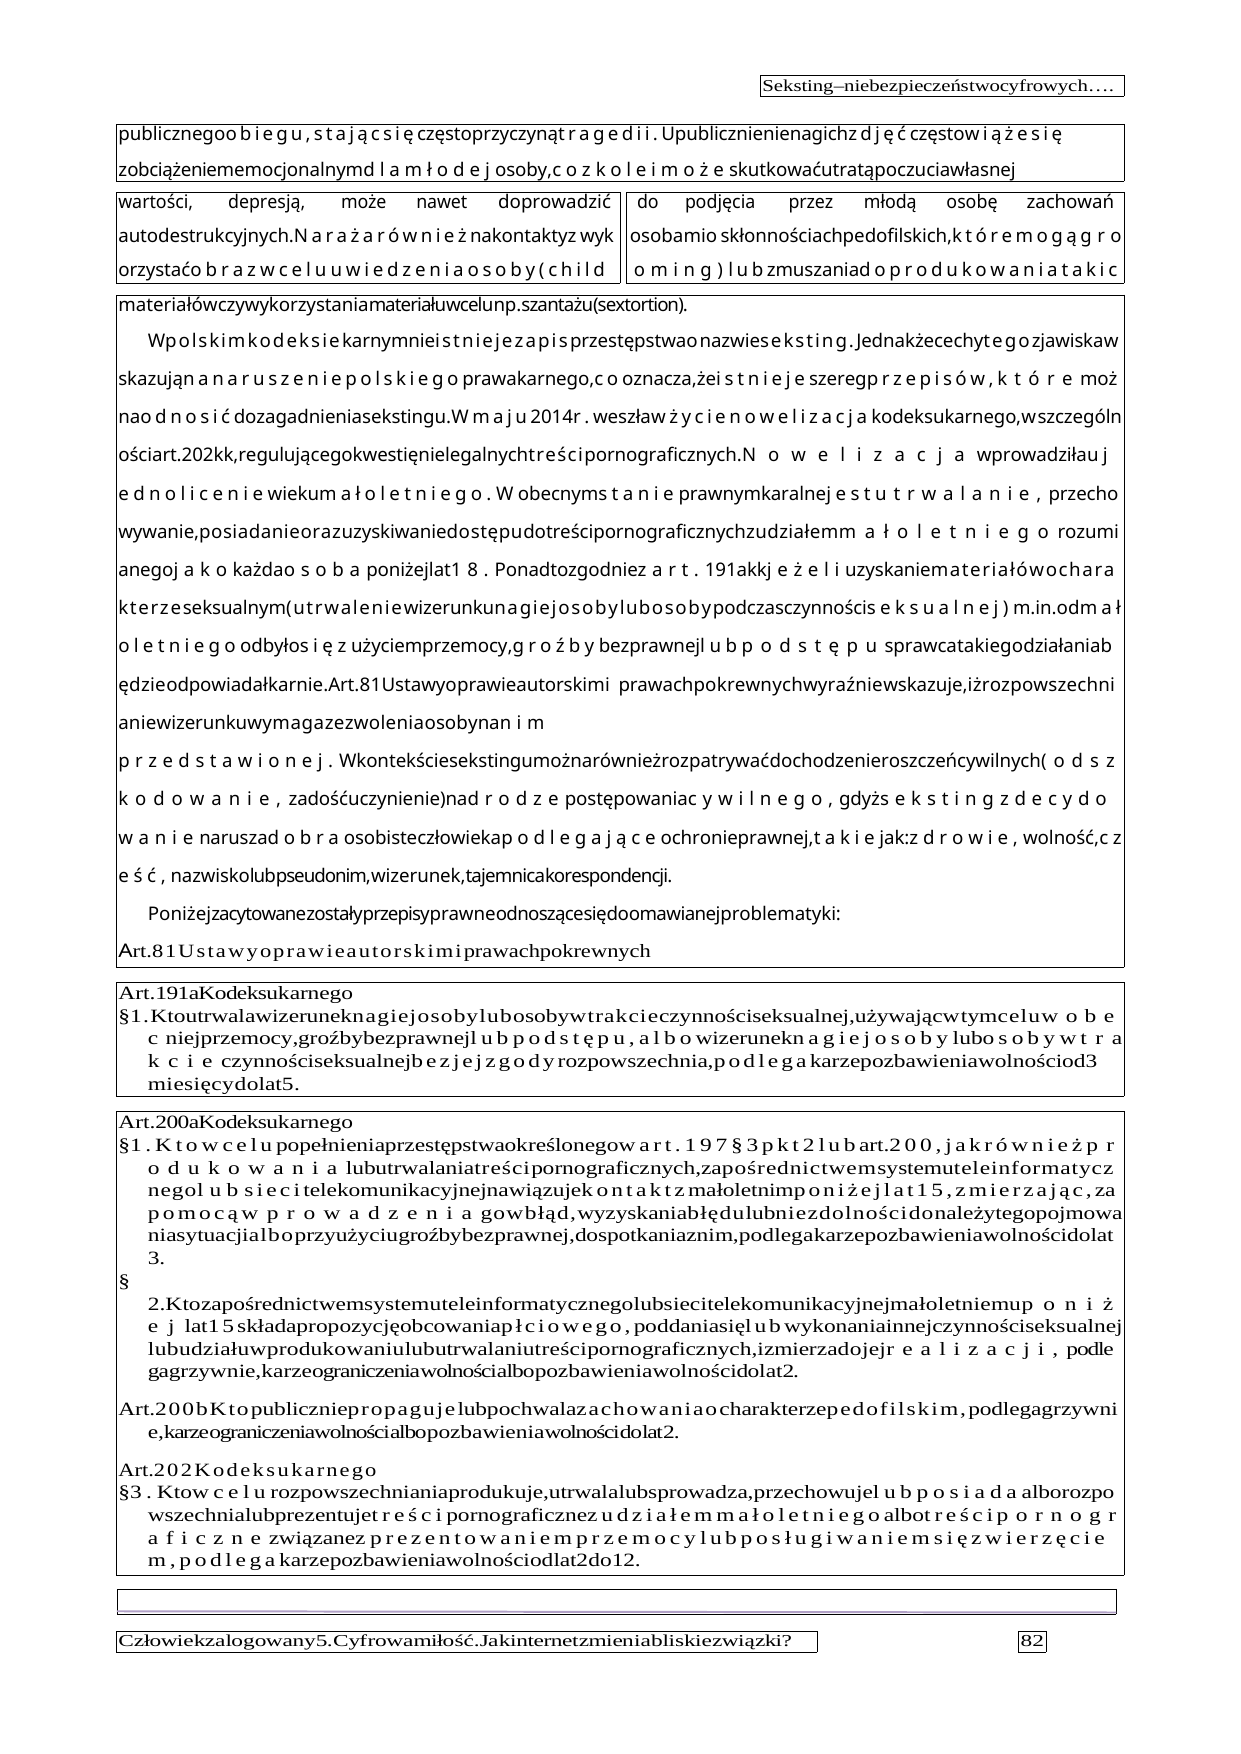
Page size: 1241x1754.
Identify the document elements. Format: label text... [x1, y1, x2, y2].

text zobciążeniememocjonalnymdlamłodejosoby,cozkoleimożeskutkowaćutratąpoczuciawłasnej [118, 156, 1124, 181]
text Poniżejzacytowanezostałyprzepisyprawneodnoszącesiędoomawianejproblematyki: [118, 900, 1124, 926]
text Wpolskimkodeksiekarnymnieistniejezapisprzestępstwaonazwieseksting.Jednakżecechytegozjawiskawskazująnanaruszeniepolskiegoprawakarnego,cooznacza,żeistniejeszeregprzepisów,któremożnaodnosićdozagadnieniasekstingu.Wmaju2014r.weszławżycienowelizacjakodeksukarnego,wszczególnościart.202kk,regulującegokwestięnielegalnychtreścipornograficznych.Nowelizacjawprowadziłaujednoliceniewiekumałoletniego.Wobecnymstanieprawnymkaralnejestutrwalanie,przechowywanie,posiadanieorazuzyskiwaniedostępudotreścipornograficznychzudziałemmałoletniegorozumianegojakokażdaosobaponiżejlat18.Ponadtozgodniezart.191akkjeżeliuzyskaniemateriałówocharakterzeseksualnym(utrwaleniewizerunkunagiejosobylubosobypodczasczynnościseksualnej)m.in.odmałoletniegoodbyłosięzużyciemprzemocy,groźbybezprawnejlubpodstępusprawcatakiegodziałaniabędzieodpowiadałkarnie.Art.81Ustawyoprawieautorskimiprawachpokrewnychwyraźniewskazuje,iżrozpowszechnianiewizerunkuwymagazezwoleniaosobynanim przedstawionej.Wkontekściesekstingumożnarównieżrozpatrywaćdochodzenieroszczeńcywilnych(odszkodowanie,zadośćuczynienie)nadrodzepostępowaniacywilnego,gdyżsekstingzdecydowanienaruszadobraosobisteczłowiekapodlegająceochronieprawnej,takiejak:zdrowie,wolność,cześć,nazwiskolubpseudonim,wizerunek,tajemnicakorespondencji. [118, 327, 1122, 888]
text wartości, depresją, może nawet doprowadzić [118, 193, 620, 213]
text autodestrukcyjnych.Narażarównieżnakontaktyzwykorzystaćobrazwceluuwiedzeniaosoby(child [118, 213, 618, 282]
text materiałówczywykorzystaniamateriałuwcelunp.szantażu(sextortion). [118, 296, 1124, 316]
text Art.81Ustawyoprawieautorskimiprawachpokrewnych [118, 938, 1124, 963]
text Człowiekzalogowany5.Cyfrowamiłość.Jakinternetzmieniabliskiezwiązki? [118, 1632, 817, 1650]
text §1.Ktoutrwalawizeruneknagiejosobylubosobywtrakcieczynnościseksualnej,używającwtymceluwobecniejprzemocy,groźbybezprawnejlubpodstępu,albowizeruneknagiejosobylubosobywtrakcieczynnościseksualnejbezjejzgodyrozpowszechnia,podlegakarzepozbawieniawolnościod3miesięcydolat5. [118, 1005, 1122, 1094]
text Art.200aKodeksukarnego [118, 1112, 1124, 1133]
text publicznegoobiegu,stającsięczęstoprzyczynątragedii.Upublicznienienagichzdjęćczęstowiążesię [118, 125, 1124, 145]
text §3.Ktowcelurozpowszechnianiaprodukuje,utrwalalubsprowadza,przechowujelubposiadaalborozpowszechnialubprezentujetreścipornograficznezudziałemmałoletniegoalbotreścipornograficznezwiązanezprezentowaniemprzemocylubposługiwaniemsięzwierzęciem,podlegakarzepozbawieniawolnościodlat2do12. [118, 1481, 1122, 1571]
text 82 [1020, 1632, 1046, 1650]
text osobamioskłonnościachpedofilskich,któremogągrooming)lubzmuszaniadoprodukowaniatakich [628, 213, 1122, 283]
text Art.200bKtopubliczniepropagujelubpochwalazachowaniaocharakterzepedofilskim,podlegagrzywnie,karzeograniczeniawolnościalbopozbawieniawolnościdolat2. [118, 1398, 1122, 1442]
text do podjęcia przez młodą osobę zachowań [627, 193, 1124, 213]
text Art.202Kodeksukarnego [118, 1459, 1124, 1480]
text Seksting–niebezpieczeństwocyfrowych…. [762, 76, 1124, 94]
text Art.191aKodeksukarnego [118, 983, 1124, 1003]
text § 2.Ktozapośrednictwemsystemuteleinformatycznegolubsiecitelekomunikacyjnejmałoletniemuponiżejlat15składapropozycjęobcowaniapłciowego,poddaniasięlubwykonaniainnejczynnościseksualnejlubudziałuwprodukowaniulubutrwalaniutreścipornograficznych,izmierzadojejrealizacji,podlegagrzywnie,karzeograniczeniawolnościalbopozbawieniawolnościdolat2. [118, 1270, 1122, 1382]
text §1.Ktowcelupopełnieniaprzestępstwaokreślonegowart.197§3pkt2lubart.200,jakrównieżprodukowanialubutrwalaniatreścipornograficznych,zapośrednictwemsystemuteleinformatycznegolubsiecitelekomunikacyjnejnawiązujekontaktzmałoletnimponiżejlat15,zmierzając,zapomocąwprowadzeniagowbłąd,wyzyskaniabłędulubniezdolnościdonależytegopojmowaniasytuacjialboprzyużyciugroźbybezprawnej,dospotkaniaznim,podlegakarzepozbawieniawolnościdolat3. [118, 1134, 1122, 1268]
